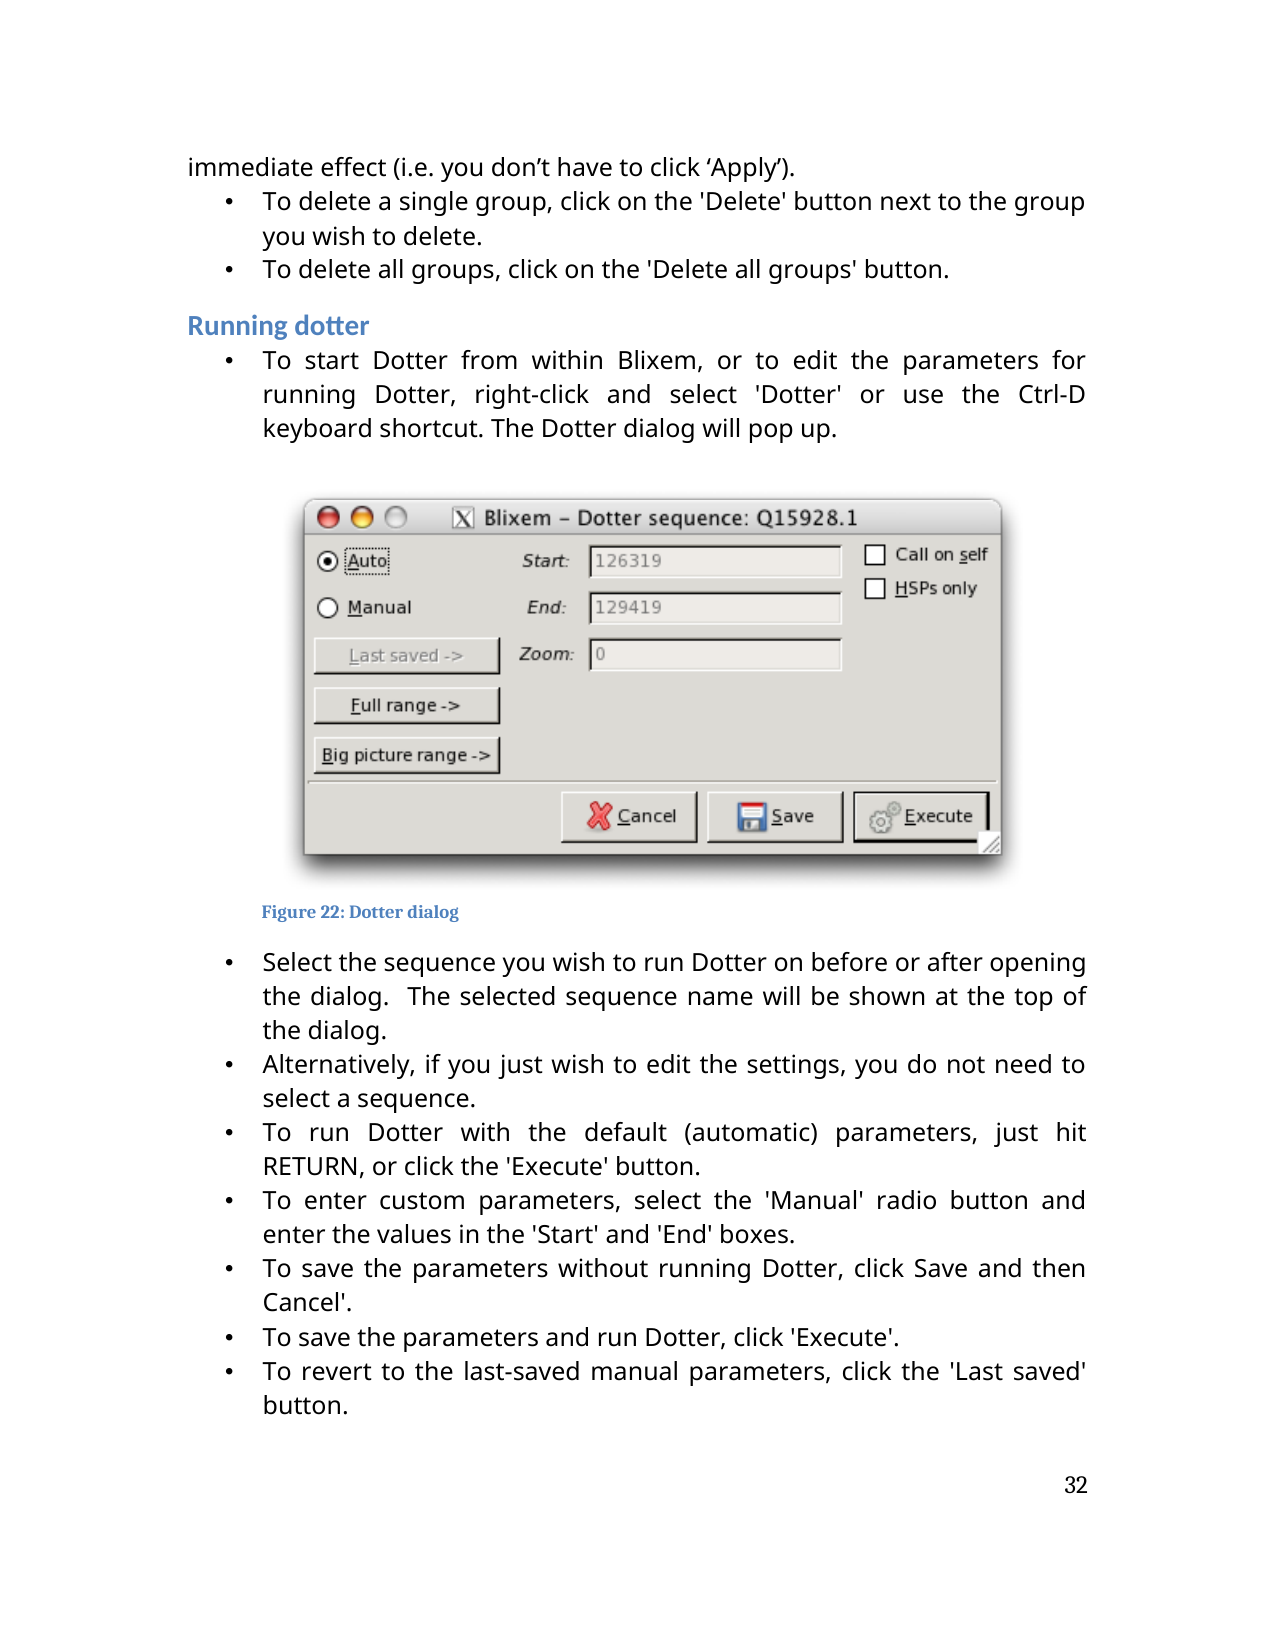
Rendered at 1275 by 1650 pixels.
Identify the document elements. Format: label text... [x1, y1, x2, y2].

text Figure 22: Dotter dialog [261, 902, 1087, 924]
list To delete a single group, click on the 'Delete' button next to the group you wish to delete. [225, 184, 1087, 252]
list To save the parameters and run Dotter, click 'Execute'. [225, 1319, 1087, 1353]
list Select the sequence you wish to run Dotter on before or after opening the dialog. The selected sequence name will be shown at the top of the dialog. [225, 944, 1087, 1047]
text immediate effect (i.e. you don’t have to click ‘Apply’). [187, 150, 1087, 184]
list Alternatively, if you just wish to edit the settings, you do not need to select a sequence. [225, 1047, 1087, 1115]
list To revert to the last-saved manual parameters, click the 'Last saved' button. [225, 1353, 1087, 1421]
picture [279, 488, 1027, 893]
list To run Dotter with the default (automatic) parameters, just hit RETURN, or click the 'Execute' button. [225, 1115, 1087, 1183]
list To save the parameters without running Dotter, click Save and then Cancel'. [225, 1251, 1087, 1319]
subtitle Running dotter [187, 307, 1087, 343]
list To start Dotter from within Blixem, or to edit the parameters for running Dotter, right-click and select 'Dotter' or use the Ctrl-D keyboard shortcut. The Dotter dialog will pop up. [225, 343, 1087, 445]
list To enter custom parameters, select the 'Manual' radio button and enter the values in the 'Start' and 'End' boxes. [225, 1183, 1087, 1251]
list To delete all groups, click on the 'Delete all groups' button. [225, 252, 1087, 286]
